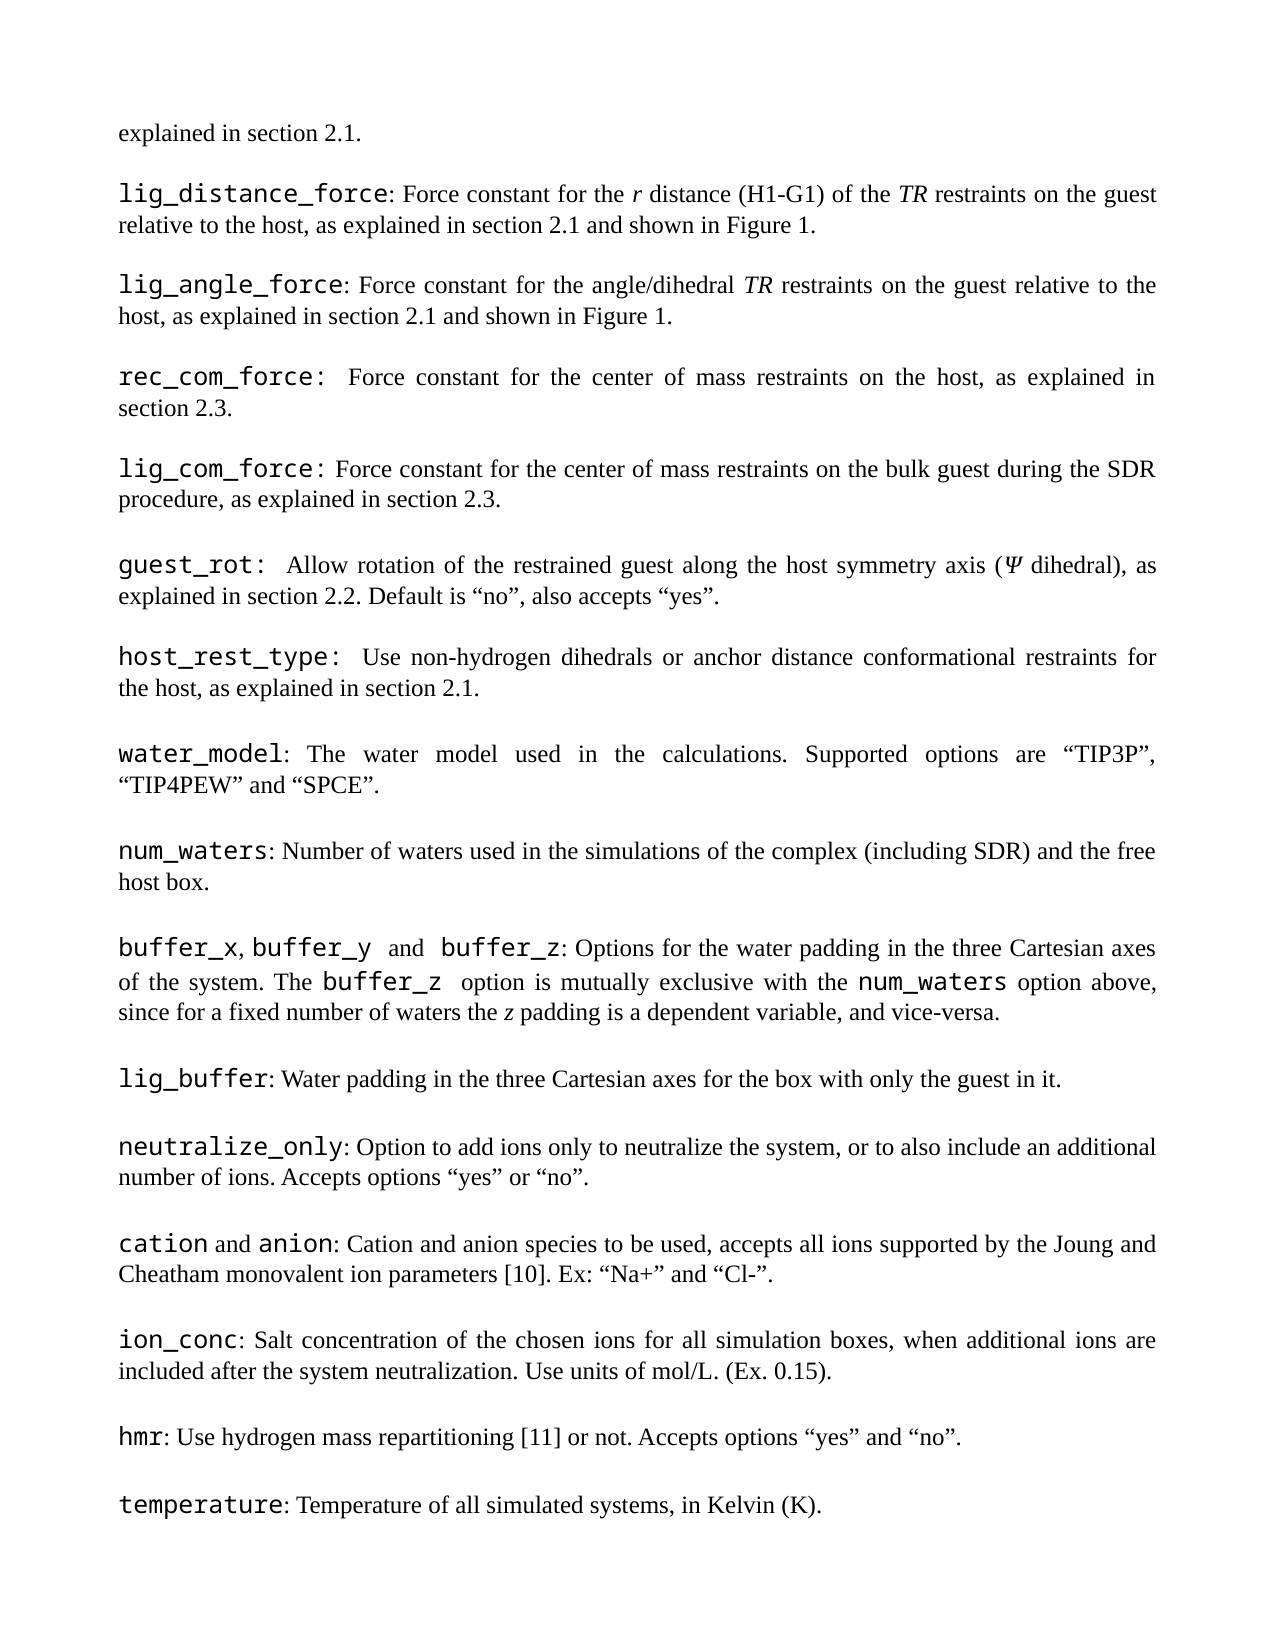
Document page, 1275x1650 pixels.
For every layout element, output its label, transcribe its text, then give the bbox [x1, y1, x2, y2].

text neutralize_only: Option to add ions only to neutralize the system, or to also include an additional number of ions. Accepts options “yes” or “no”. [118, 1128, 1157, 1191]
text water_model: The water model used in the calculations. Supported options are “TIP3P”, “TIP4PEW” and “SPCE”. [118, 736, 1157, 798]
text buffer_x, buffer_y and buffer_z: Options for the water padding in the three Cartesian axes of the system. The buffer_z option is mutually exclusive with the num_waters option above, since for a fixed number of waters the z padding is a dependent variable, and vice-versa. [118, 929, 1157, 1026]
text host_rest_type: Use non-hydrogen dihedrals or anchor distance conformational restraints for the host, as explained in section 2.1. [118, 639, 1157, 702]
text num_waters: Number of waters used in the simulations of the complex (including SDR) and the free host box. [118, 832, 1157, 895]
text rec_com_force: Force constant for the center of mass restraints on the host, as explained in section 2.3. [118, 359, 1157, 422]
text lig_distance_force: Force constant for the r distance (H1-G1) of the TR restraints on the guest relative to the host, as explained in section 2.1 and shown in Figure 1. [118, 176, 1157, 238]
text cation and anion: Cation and anion species to be used, accepts all ions supported by the Joung and Cheatham monovalent ion parameters [10]. Ex: “Na+” and “Cl-”. [118, 1225, 1157, 1288]
text hmr: Use hydrogen mass repartitioning [11] or not. Accepts options “yes” and “no”. [118, 1419, 1157, 1453]
text explained in section 2.1. [118, 118, 1157, 147]
text lig_buffer: Water padding in the three Cartesian axes for the box with only the guest in it. [118, 1060, 1157, 1094]
text guest_rot: Allow rotation of the restrained guest along the host symmetry axis (Ψ dihedral), as explained in section 2.2. Default is “no”, also accepts “yes”. [118, 547, 1157, 610]
text lig_angle_force: Force constant for the angle/dihedral TR restraints on the guest relative to the host, as explained in section 2.1 and shown in Figure 1. [118, 267, 1157, 330]
text lig_com_force: Force constant for the center of mass restraints on the bulk guest during the SDR procedure, as explained in section 2.3. [118, 450, 1157, 513]
text ion_conc: Salt concentration of the chosen ions for all simulation boxes, when additional ions are included after the system neutralization. Use units of mol/L. (Ex. 0.15). [118, 1322, 1157, 1385]
text temperature: Temperature of all simulated systems, in Kelvin (K). [118, 1487, 1157, 1521]
